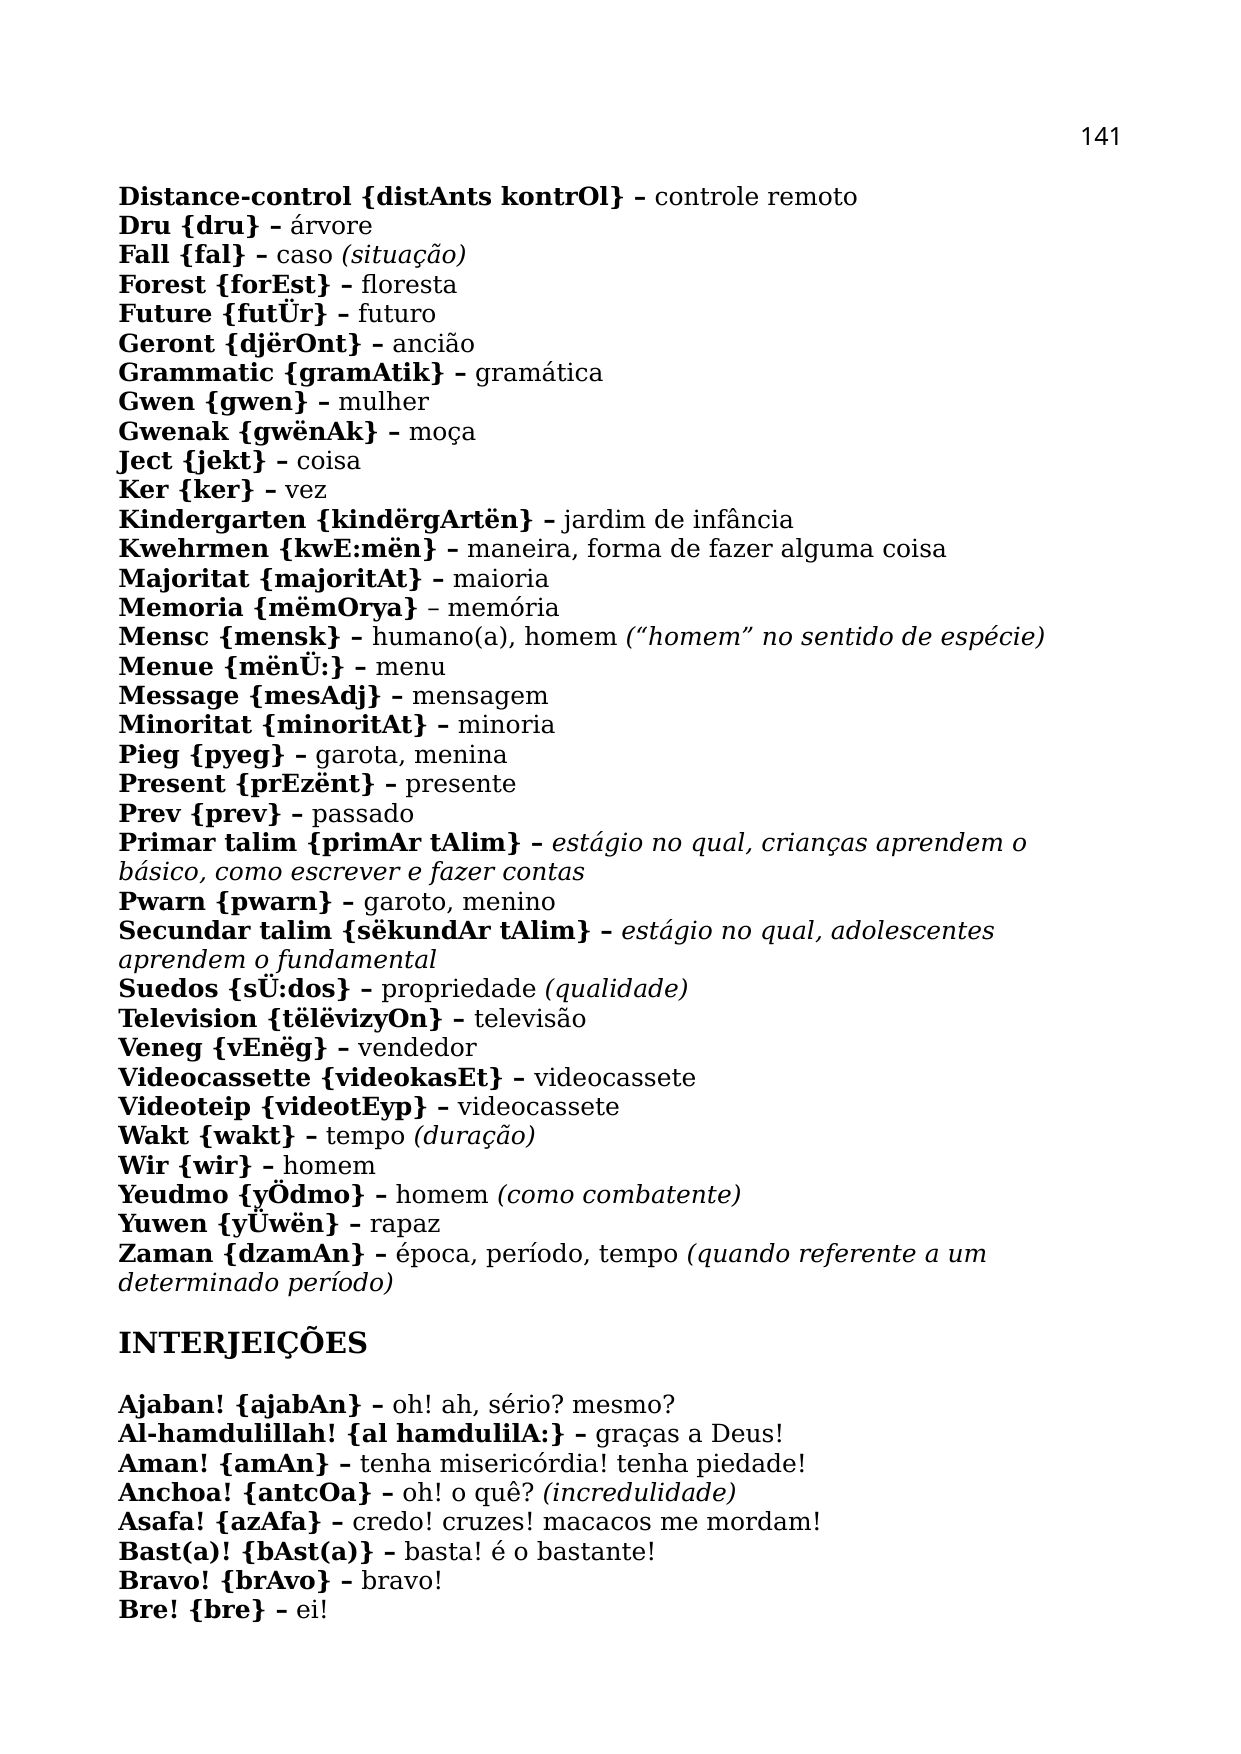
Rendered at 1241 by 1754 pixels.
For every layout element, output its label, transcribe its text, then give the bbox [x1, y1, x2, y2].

text Yeudmo {yÖdmo} – homem (como combatente) [118, 1180, 1123, 1209]
text Anchoa! {antcOa} – oh! o quê? (incredulidade) [118, 1478, 1123, 1507]
text Forest {forEst} – floresta [118, 270, 1123, 299]
text Gwenak {gwënAk} – moça [118, 417, 1123, 446]
text Ject {jekt} – coisa [118, 446, 1123, 475]
text Pwarn {pwarn} – garoto, menino [118, 886, 1123, 916]
text Suedos {sÜ:dos} – propriedade (qualidade) [118, 974, 1123, 1004]
text Geront {djërOnt} – ancião [118, 328, 1123, 358]
text Kindergarten {kindërgArtën} – jardim de infância [118, 505, 1123, 534]
text Kwehrmen {kwE:mën} – maneira, forma de fazer alguma coisa [118, 534, 1123, 563]
text Present {prEzënt} – presente [118, 769, 1123, 798]
text Wir {wir} – homem [118, 1151, 1123, 1180]
text Grammatic {gramAtik} – gramática [118, 358, 1123, 387]
text Bast(a)! {bAst(a)} – basta! é o bastante! [118, 1537, 1123, 1566]
text Asafa! {azAfa} – credo! cruzes! macacos me mordam! [118, 1507, 1123, 1537]
text Fall {fal} – caso (situação) [118, 240, 1123, 270]
text Videoteip {videotEyp} – videocassete [118, 1092, 1123, 1121]
text Bravo! {brAvo} – bravo! [118, 1566, 1123, 1596]
text Television {tëlëvizyOn} – televisão [118, 1004, 1123, 1033]
text Majoritat {majoritAt} – maioria [118, 563, 1123, 593]
text Primar talim {primAr tAlim} – estágio no qual, crianças aprendem o básico, como escrever e fazer contas [118, 828, 1123, 886]
text Future {futÜr} – futuro [118, 299, 1123, 328]
text Yuwen {yÜwën} – rapaz [118, 1209, 1123, 1239]
text Secundar talim {sëkundAr tAlim} – estágio no qual, adolescentes aprendem o fundamental [118, 916, 1123, 974]
text Pieg {pyeg} – garota, menina [118, 740, 1123, 769]
text Minoritat {minoritAt} – minoria [118, 710, 1123, 740]
text Al-hamdulillah! {al hamdulilA:} – graças a Deus! [118, 1419, 1123, 1449]
text Wakt {wakt} – tempo (duração) [118, 1121, 1123, 1151]
text Ajaban! {ajabAn} – oh! ah, sério? mesmo? [118, 1390, 1123, 1419]
text Dru {dru} – árvore [118, 211, 1123, 240]
text Mensc {mensk} – humano(a), homem (“homem” no sentido de espécie) [118, 622, 1123, 652]
text Prev {prev} – passado [118, 798, 1123, 828]
text Ker {ker} – vez [118, 475, 1123, 505]
text Zaman {dzamAn} – época, período, tempo (quando referente a um determinado período) [118, 1239, 1123, 1297]
text Menue {mënÜ:} – menu [118, 652, 1123, 681]
text Aman! {amAn} – tenha misericórdia! tenha piedade! [118, 1449, 1123, 1478]
text Videocassette {videokasEt} – videocassete [118, 1062, 1123, 1092]
text Bre! {bre} – ei! [118, 1596, 1123, 1625]
text Gwen {gwen} – mulher [118, 387, 1123, 417]
text Memoria {mëmOrya} – memória [118, 593, 1123, 622]
text Message {mesAdj} – mensagem [118, 681, 1123, 710]
text Distance-control {distAnts kontrOl} – controle remoto [118, 182, 1123, 211]
text Veneg {vEnëg} – vendedor [118, 1033, 1123, 1062]
subtitle INTERJEIÇÕES [118, 1326, 1123, 1361]
